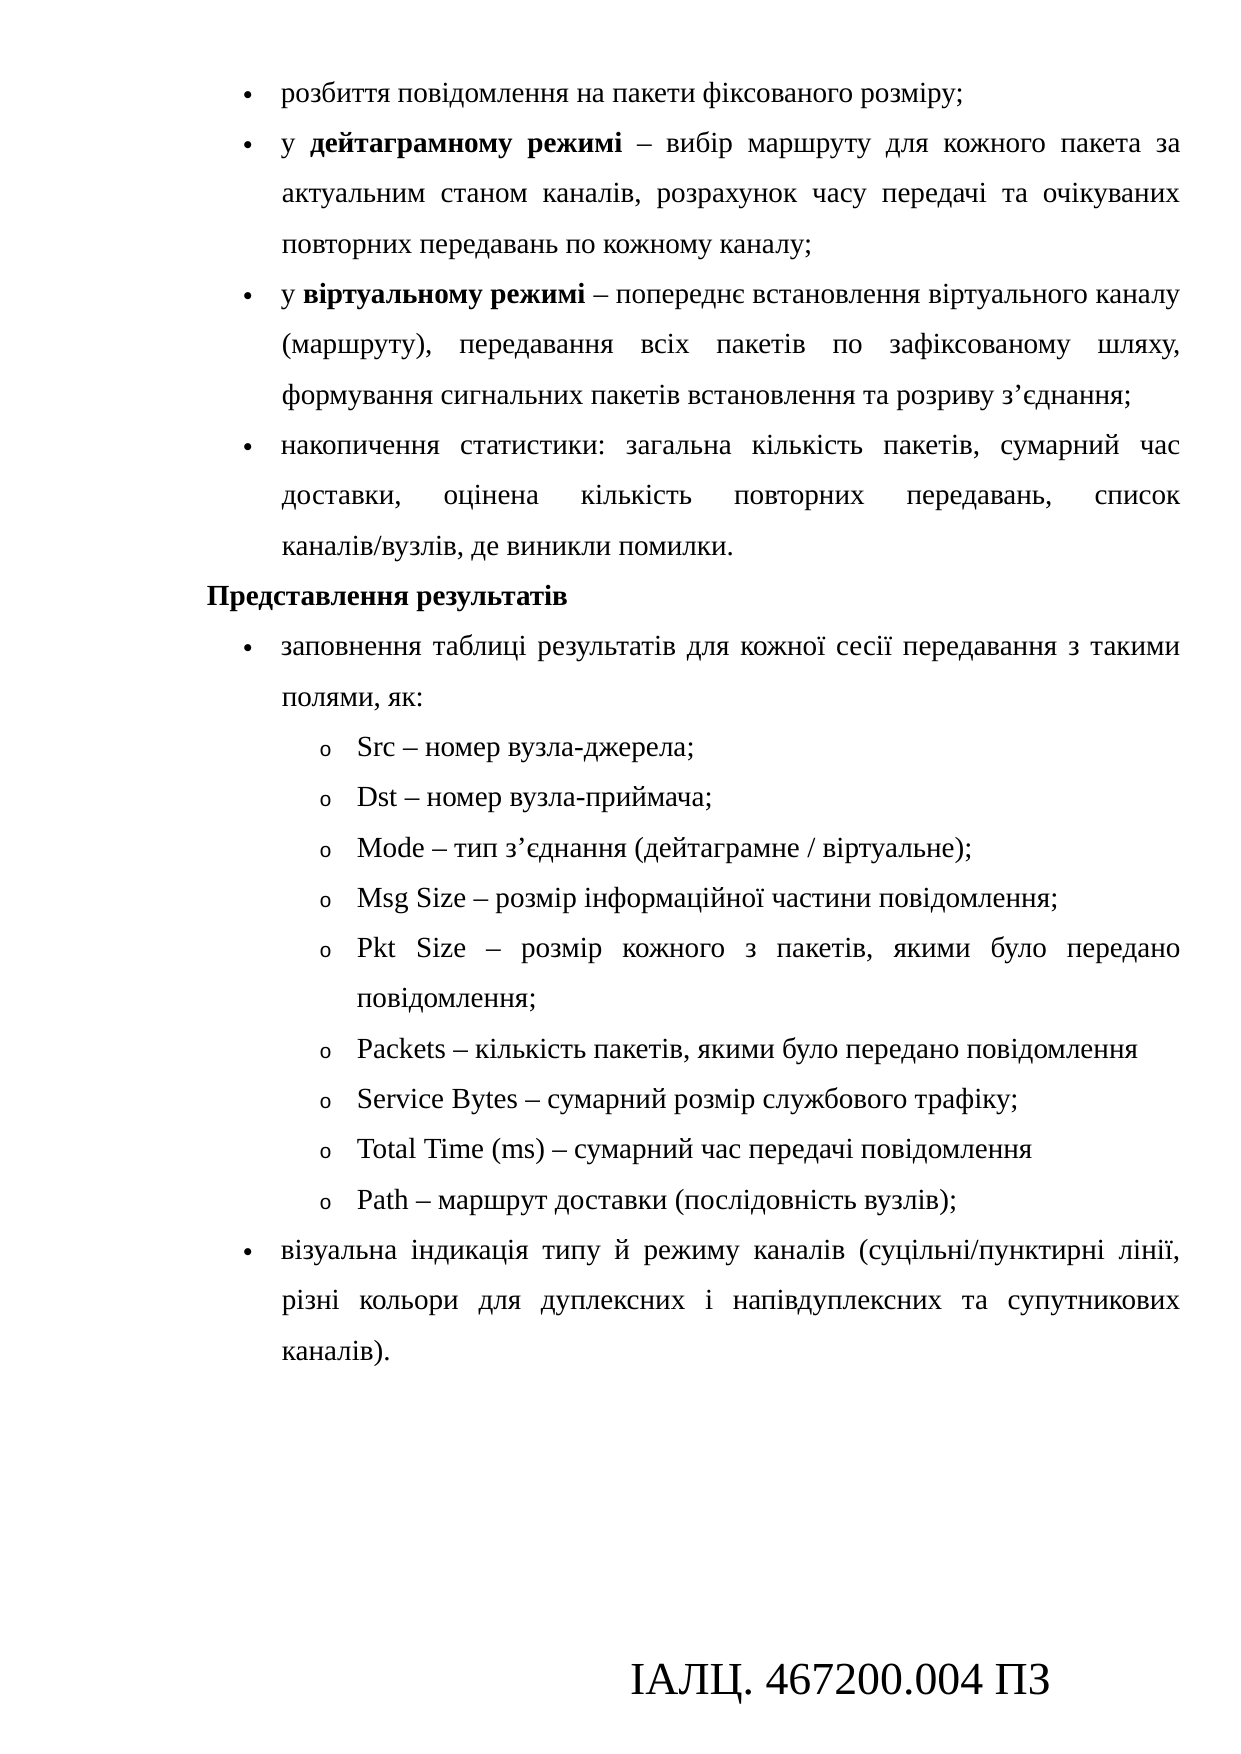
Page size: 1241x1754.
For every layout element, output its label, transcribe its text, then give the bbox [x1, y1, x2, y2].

list Msg Size – розмір інформаційної частини повідомлення; [319, 880, 1181, 913]
list Pkt Size – розмір кожного з пакетів, якими було передано повідомлення; [319, 930, 1181, 1014]
list заповнення таблиці результатів для кожної сесії передавання з такими полями, як: [244, 628, 1181, 712]
list у дейтаграмному режимі – вибір маршруту для кожного пакета за актуальним станом каналів, розрахунок часу передачі та очікуваних повторних передавань по кожному каналу; [244, 125, 1181, 259]
list Src – номер вузла-джерела; [319, 729, 1181, 763]
list візуальна індикація типу й режиму каналів (суцільні/пунктирні лінії, різні кольори для дуплексних і напівдуплексних та супутникових каналів). [244, 1232, 1181, 1366]
list у віртуальному режимі – попереднє встановлення віртуального каналу (маршруту), передавання всіх пакетів по зафіксованому шляху, формування сигнальних пакетів встановлення та розриву з’єднання; [244, 276, 1181, 410]
list Path – маршрут доставки (послідовність вузлів); [319, 1182, 1181, 1215]
text Представлення результатів [207, 578, 1181, 612]
list Packets – кількість пакетів, якими було передано повідомлення [319, 1031, 1181, 1064]
list Mode – тип з’єднання (дейтаграмне / віртуальне); [319, 830, 1181, 863]
list Total Time (ms) – сумарний час передачі повідомлення [319, 1132, 1181, 1165]
list Dst – номер вузла-приймача; [319, 779, 1181, 813]
list розбиття повідомлення на пакети фіксованого розміру; [244, 75, 1181, 108]
list Service Bytes – сумарний розмір службового трафіку; [319, 1081, 1181, 1115]
list накопичення статистики: загальна кількість пакетів, сумарний час доставки, оцінена кількість повторних передавань, список каналів/вузлів, де виникли помилки. [244, 427, 1181, 561]
